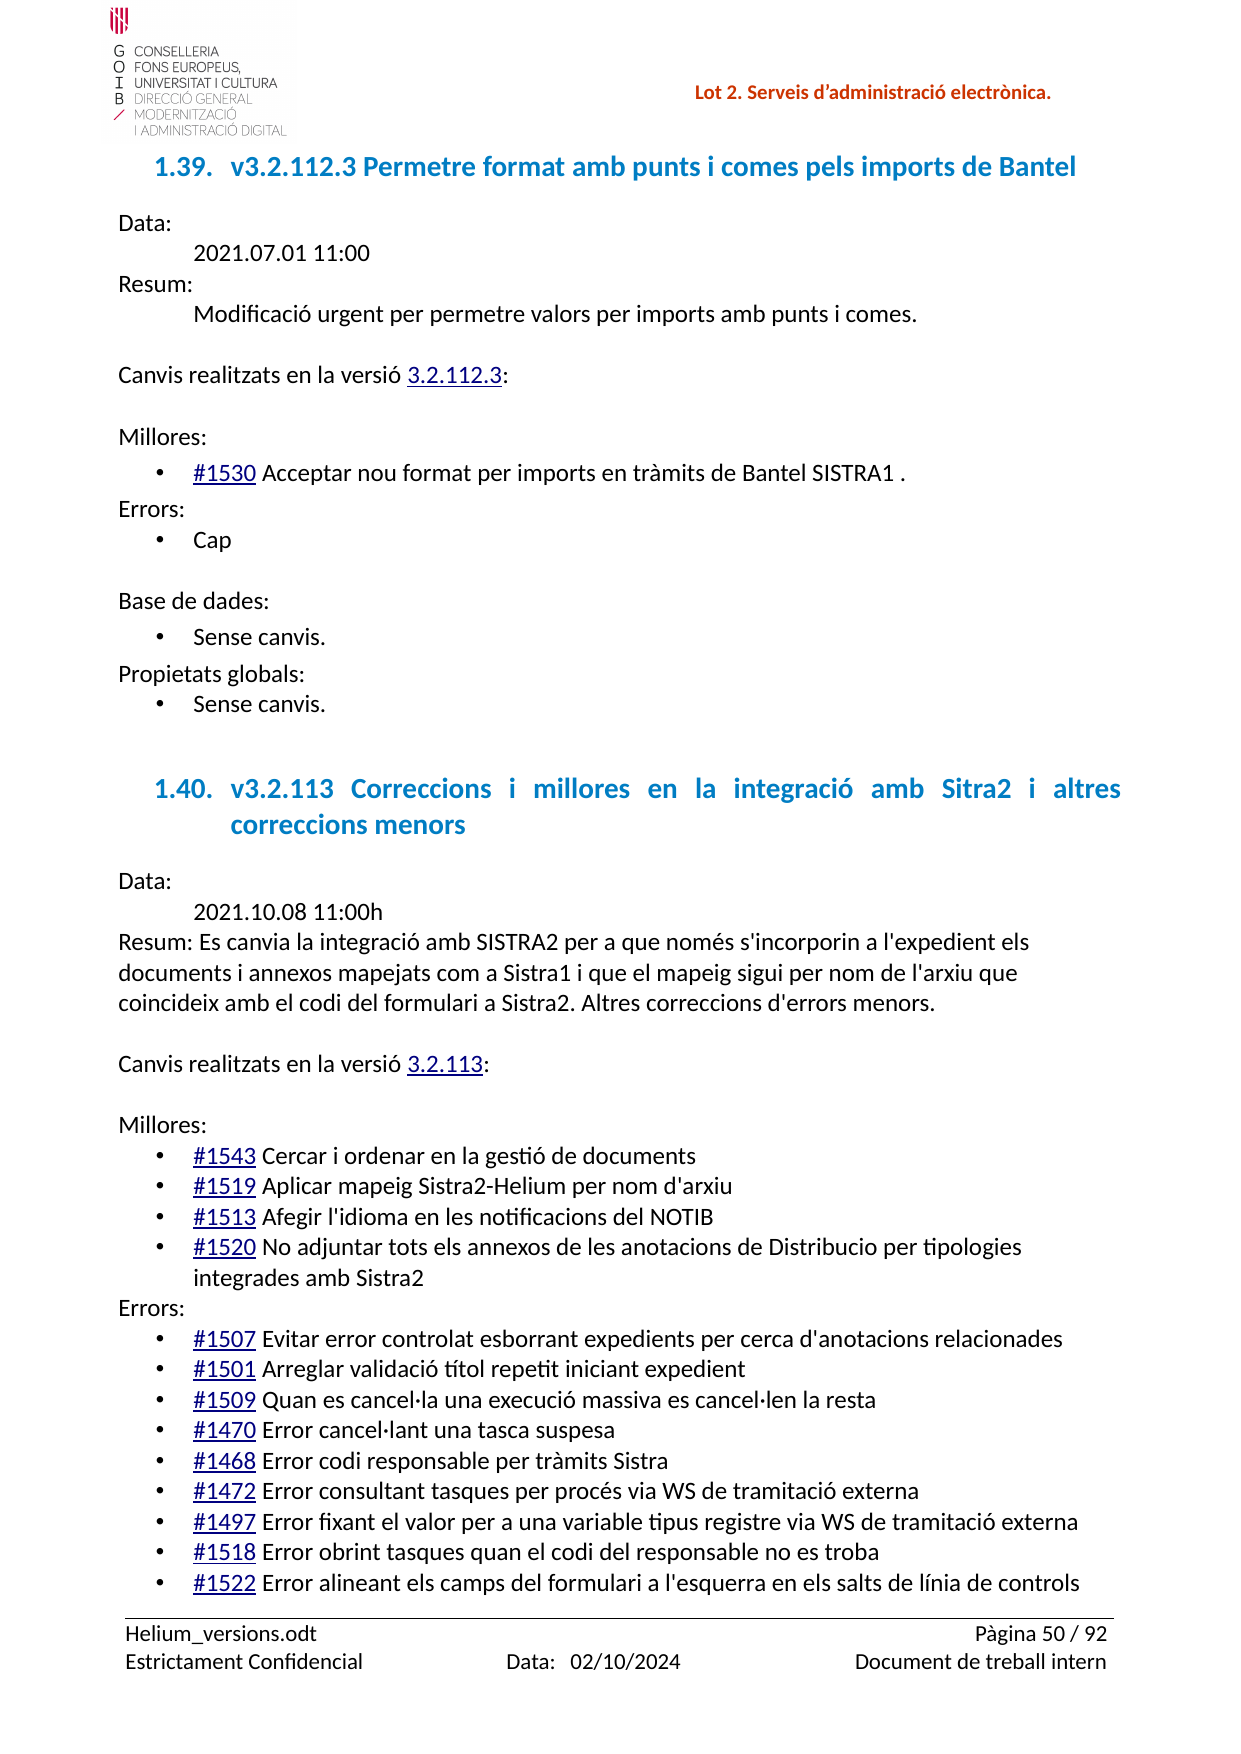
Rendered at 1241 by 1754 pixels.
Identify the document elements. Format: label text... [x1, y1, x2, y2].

text 2021.10.08 11:00h [118, 896, 1122, 926]
text Resum: [118, 268, 1122, 298]
subtitle v3.2.112.3 Permetre format amb punts i comes pels imports de Bantel [153, 148, 1122, 183]
subtitle v3.2.113 Correccions i millores en la integració amb Sitra2 i altres correccions menors [153, 770, 1122, 841]
text Resum: Es canvia la integració amb SISTRA2 per a que només s'incorporin a l'expedient els documents i annexos mapejats com a Sistra1 i que el mapeig sigui per nom de l'arxiu que coincideix amb el codi del formulari a Sistra2. Altres correccions d'errors menors. [118, 926, 1122, 1018]
list Cap [156, 524, 1122, 554]
list Sense canvis. [156, 688, 1122, 719]
text Canvis realitzats en la versió 3.2.112.3: [118, 359, 1122, 390]
list #1509 Quan es cancel·la una execució massiva es cancel·len la resta [156, 1384, 1122, 1414]
text Millores: [118, 421, 1122, 451]
list #1501 Arreglar validació títol repetit iniciant expedient [156, 1353, 1122, 1384]
list #1519 Aplicar mapeig Sistra2-Helium per nom d'arxiu [156, 1170, 1122, 1201]
list #1470 Error cancel·lant una tasca suspesa [156, 1414, 1122, 1445]
text Errors: [118, 493, 1122, 524]
text Base de dades: [118, 585, 1122, 616]
text 2021.07.01 11:00 [118, 237, 1122, 268]
list Sense canvis. [156, 622, 1122, 652]
text Millores: [118, 1109, 1122, 1140]
list #1513 Afegir l'idioma en les notificacions del NOTIB [156, 1201, 1122, 1231]
picture [100, 0, 297, 144]
list #1530 Acceptar nou format per imports en tràmits de Bantel SISTRA1 . [156, 457, 1122, 488]
list #1518 Error obrint tasques quan el codi del responsable no es troba [156, 1537, 1122, 1567]
text Data: [118, 865, 1122, 896]
list #1468 Error codi responsable per tràmits Sistra [156, 1445, 1122, 1476]
list #1522 Error alineant els camps del formulari a l'esquerra en els salts de línia de controls [156, 1567, 1122, 1598]
list #1472 Error consultant tasques per procés via WS de tramitació externa [156, 1476, 1122, 1506]
text Propietats globals: [118, 658, 1122, 688]
list #1543 Cercar i ordenar en la gestió de documents [156, 1140, 1122, 1170]
text Modificació urgent per permetre valors per imports amb punts i comes. [118, 298, 1122, 329]
text Canvis realitzats en la versió 3.2.113: [118, 1048, 1122, 1079]
list #1507 Evitar error controlat esborrant expedients per cerca d'anotacions relacionades [156, 1323, 1122, 1353]
list #1497 Error fixant el valor per a una variable tipus registre via WS de tramitació externa [156, 1506, 1122, 1537]
text Data: [118, 207, 1122, 237]
text Errors: [118, 1292, 1122, 1323]
list #1520 No adjuntar tots els annexos de les anotacions de Distribucio per tipologies integrades amb Sistra2 [156, 1231, 1122, 1292]
